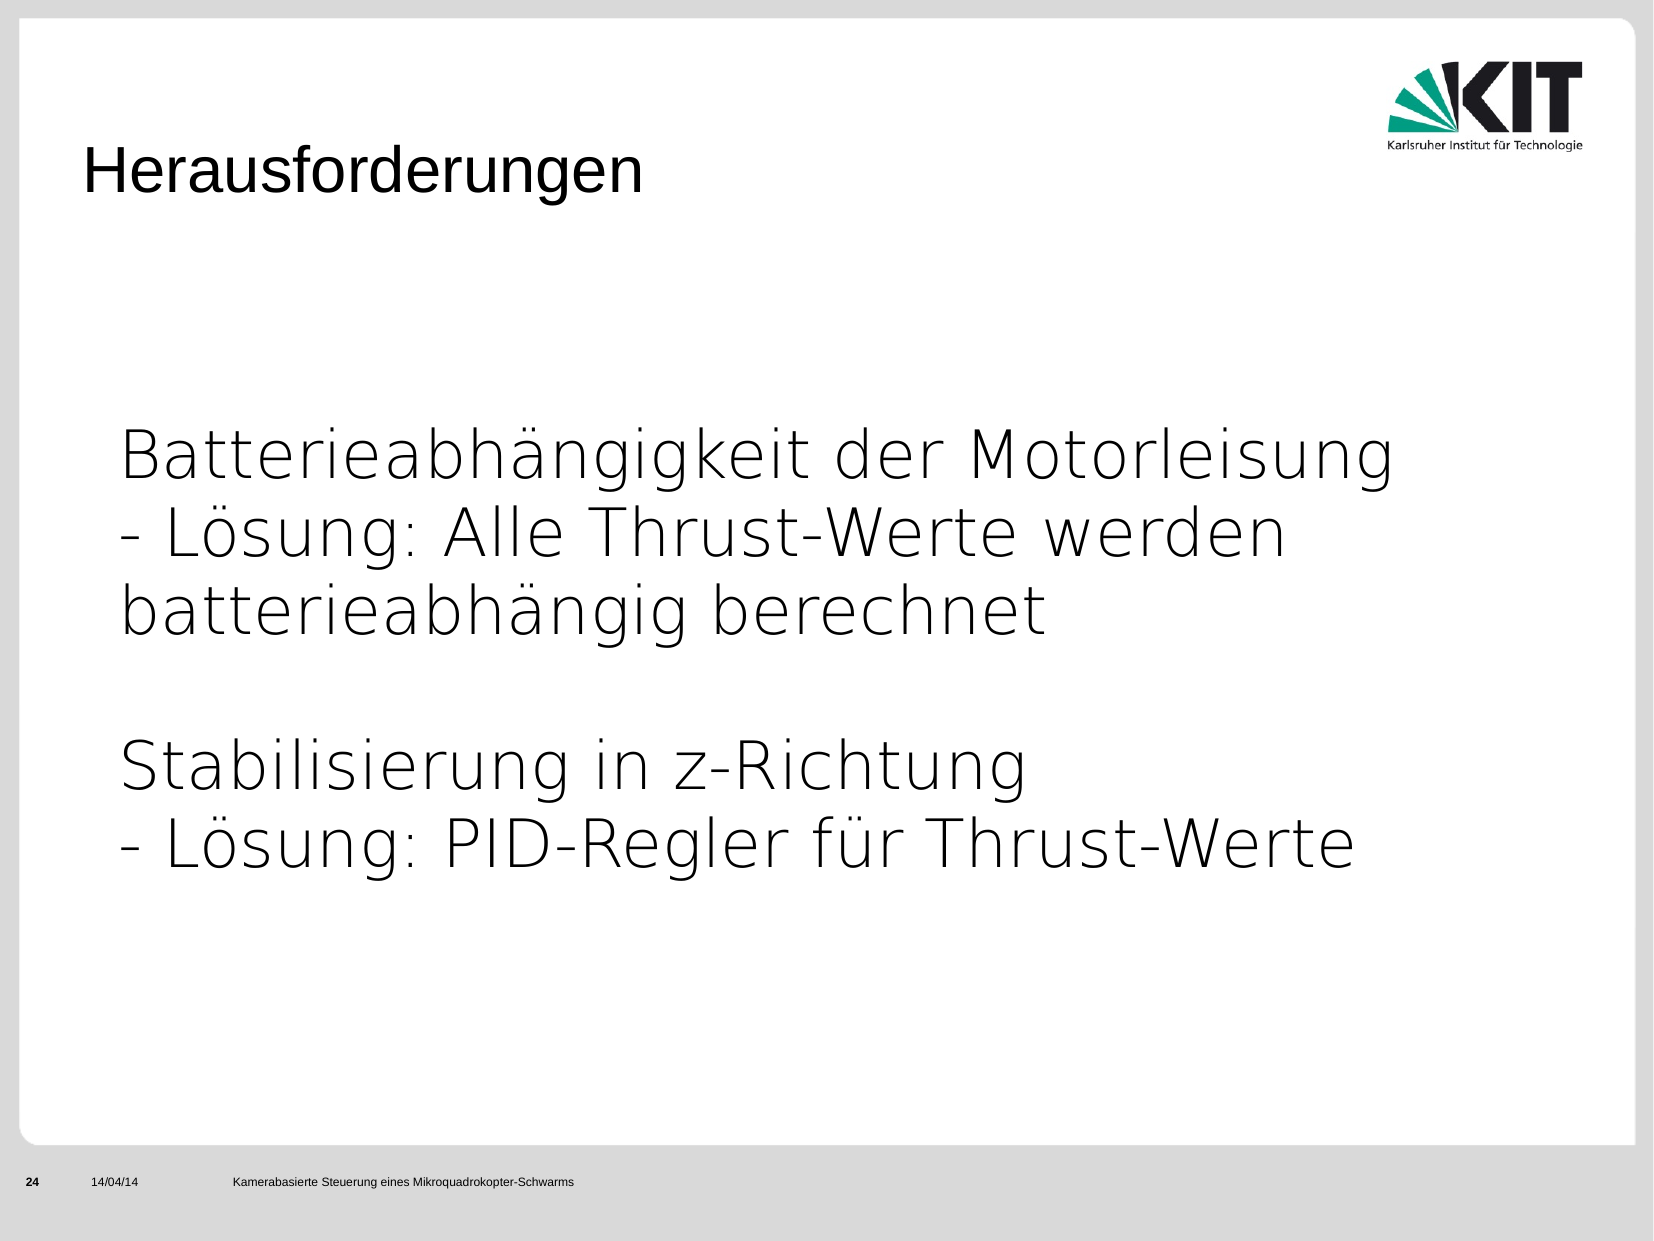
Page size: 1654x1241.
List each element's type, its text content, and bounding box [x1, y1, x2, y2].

picture [0, 0, 1654, 1241]
title Herausforderungen [82, 49, 1571, 257]
subtitle Batterieabhängigkeit der Motorleisung - Lösung: Alle Thrust-Werte werden batterieabhängig berechnet Stabilisierung in z-Richtung - Lösung: PID-Regler für Thrust-Werte [82, 290, 1571, 1010]
